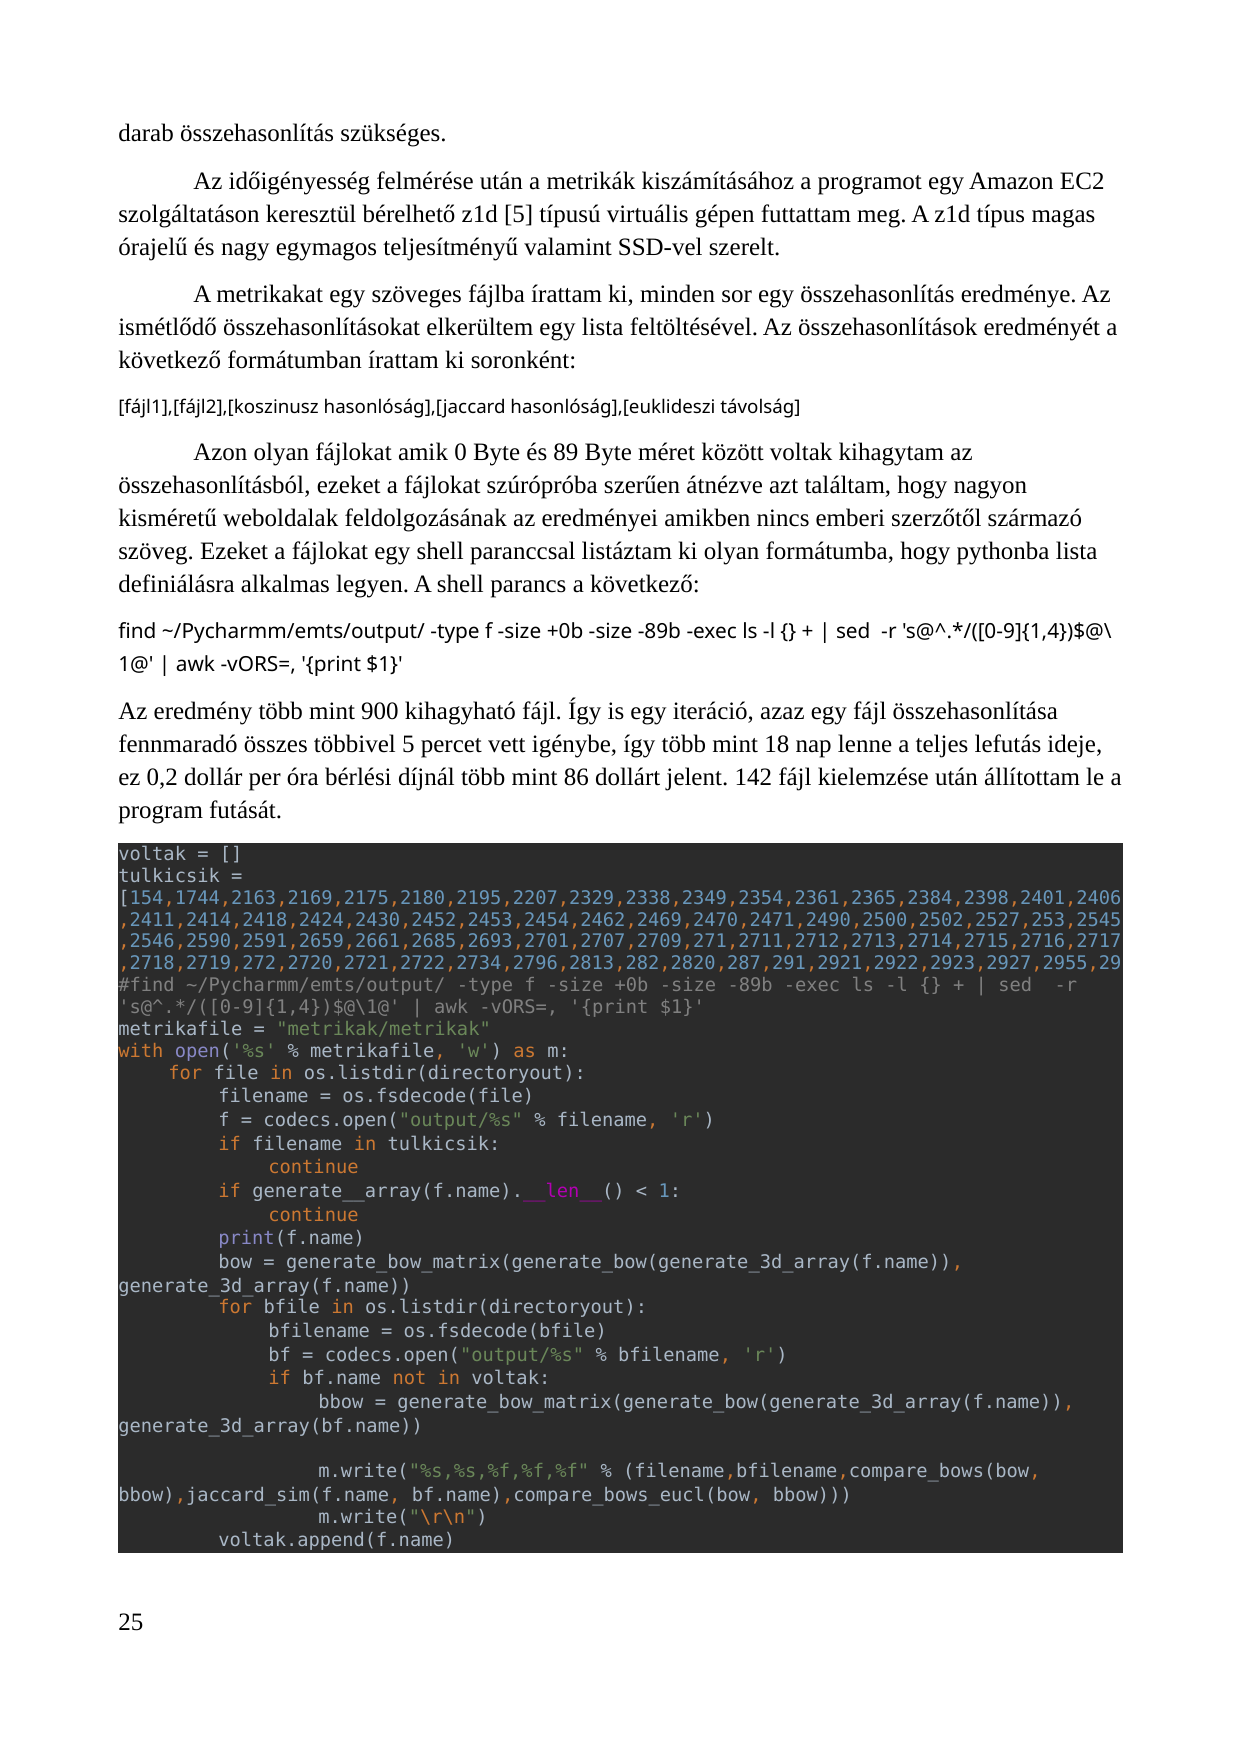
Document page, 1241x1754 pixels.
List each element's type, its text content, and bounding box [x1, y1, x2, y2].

text bow = generate_bow_matrix(generate_bow(generate_3d_array(f.name)), generate_3d_array(f.name)) [118, 1251, 1123, 1296]
text continue [118, 1204, 1123, 1227]
text voltak.append(f.name) [118, 1529, 1123, 1553]
text A metrikakat egy szöveges fájlba írattam ki, minden sor egy összehasonlítás eredménye. Az ismétlődő összehasonlításokat elkerültem egy lista feltöltésével. Az összehasonlítások eredményét a következő formátumban írattam ki soronként: [118, 279, 1123, 374]
text Az időigényesség felmérése után a metrikák kiszámításához a programot egy Amazon EC2 szolgáltatáson keresztül bérelhető z1d [5] típusú virtuális gépen futtattam meg. A z1d típus magas órajelű és nagy egymagos teljesítményű valamint SSD-vel szerelt. [118, 166, 1123, 261]
text if bf.name not in voltak: [118, 1367, 1123, 1391]
text if filename in tulkicsik: [118, 1133, 1123, 1156]
text Azon olyan fájlokat amik 0 Byte és 89 Byte méret között voltak kihagytam az összehasonlításból, ezeket a fájlokat szúrópróba szerűen átnézve azt találtam, hogy nagyon kisméretű weboldalak feldolgozásának az eredményei amikben nincs emberi szerzőtől származó szöveg. Ezeket a fájlokat egy shell paranccsal listáztam ki olyan formátumba, hogy pythonba lista definiálásra alkalmas legyen. A shell parancs a következő: [118, 437, 1123, 598]
text if generate__array(f.name).__len__() < 1: [118, 1180, 1123, 1204]
text [fájl1],[fájl2],[koszinusz hasonlóság],[jaccard hasonlóság],[euklideszi távolság] [118, 393, 1123, 418]
text find ~/Pycharmm/emts/output/ -type f -size +0b -size -89b -exec ls -l {} + | sed -r 's@^.*/([0-9]{1,4})$@\1@' | awk -vORS=, '{print $1}' [118, 617, 1123, 678]
text m.write("\r\n") [118, 1506, 1123, 1529]
text #find ~/Pycharmm/emts/output/ -type f -size +0b -size -89b -exec ls -l {} + | sed -r 's@^.*/([0-9]{1,4})$@\1@' | awk -vORS=, '{print $1}' [118, 974, 1123, 1018]
text Az eredmény több mint 900 kihagyható fájl. Így is egy iteráció, azaz egy fájl összehasonlítása fennmaradó összes többivel 5 percet vett igénybe, így több mint 18 nap lenne a teljes lefutás ideje, ez 0,2 dollár per óra bérlési díjnál több mint 86 dollárt jelent. 142 fájl kielemzése után állítottam le a program futását. [118, 696, 1123, 824]
text metrikafile = "metrikak/metrikak" [118, 1018, 1123, 1040]
text print(f.name) [118, 1227, 1123, 1251]
text with open('%s' % metrikafile, 'w') as m: [118, 1040, 1123, 1062]
text bf = codecs.open("output/%s" % bfilename, 'r') [118, 1344, 1123, 1367]
text voltak = [] [118, 843, 1123, 865]
text tulkicsik = [154,1744,2163,2169,2175,2180,2195,2207,2329,2338,2349,2354,2361,2365,2384,2398,2401,2406,2411,2414,2418,2424,2430,2452,2453,2454,2462,2469,2470,2471,2490,2500,2502,2527,253,2545,2546,2590,2591,2659,2661,2685,2693,2701,2707,2709,271,2711,2712,2713,2714,2715,2716,2717,2718,2719,272,2720,2721,2722,2734,2796,2813,282,2820,287,291,2921,2922,2923,2927,2955,29 [118, 865, 1123, 974]
text bbow = generate_bow_matrix(generate_bow(generate_3d_array(f.name)), generate_3d_array(bf.name)) [118, 1391, 1123, 1437]
text continue [118, 1156, 1123, 1180]
text for file in os.listdir(directoryout): [118, 1062, 1123, 1085]
text filename = os.fsdecode(file) [118, 1085, 1123, 1109]
text darab összehasonlítás szükséges. [118, 118, 1123, 147]
text f = codecs.open("output/%s" % filename, 'r') [118, 1109, 1123, 1133]
text bfilename = os.fsdecode(bfile) [118, 1320, 1123, 1344]
text m.write("%s,%s,%f,%f,%f" % (filename,bfilename,compare_bows(bow, bbow),jaccard_sim(f.name, bf.name),compare_bows_eucl(bow, bbow))) [118, 1460, 1123, 1506]
text for bfile in os.listdir(directoryout): [118, 1296, 1123, 1320]
